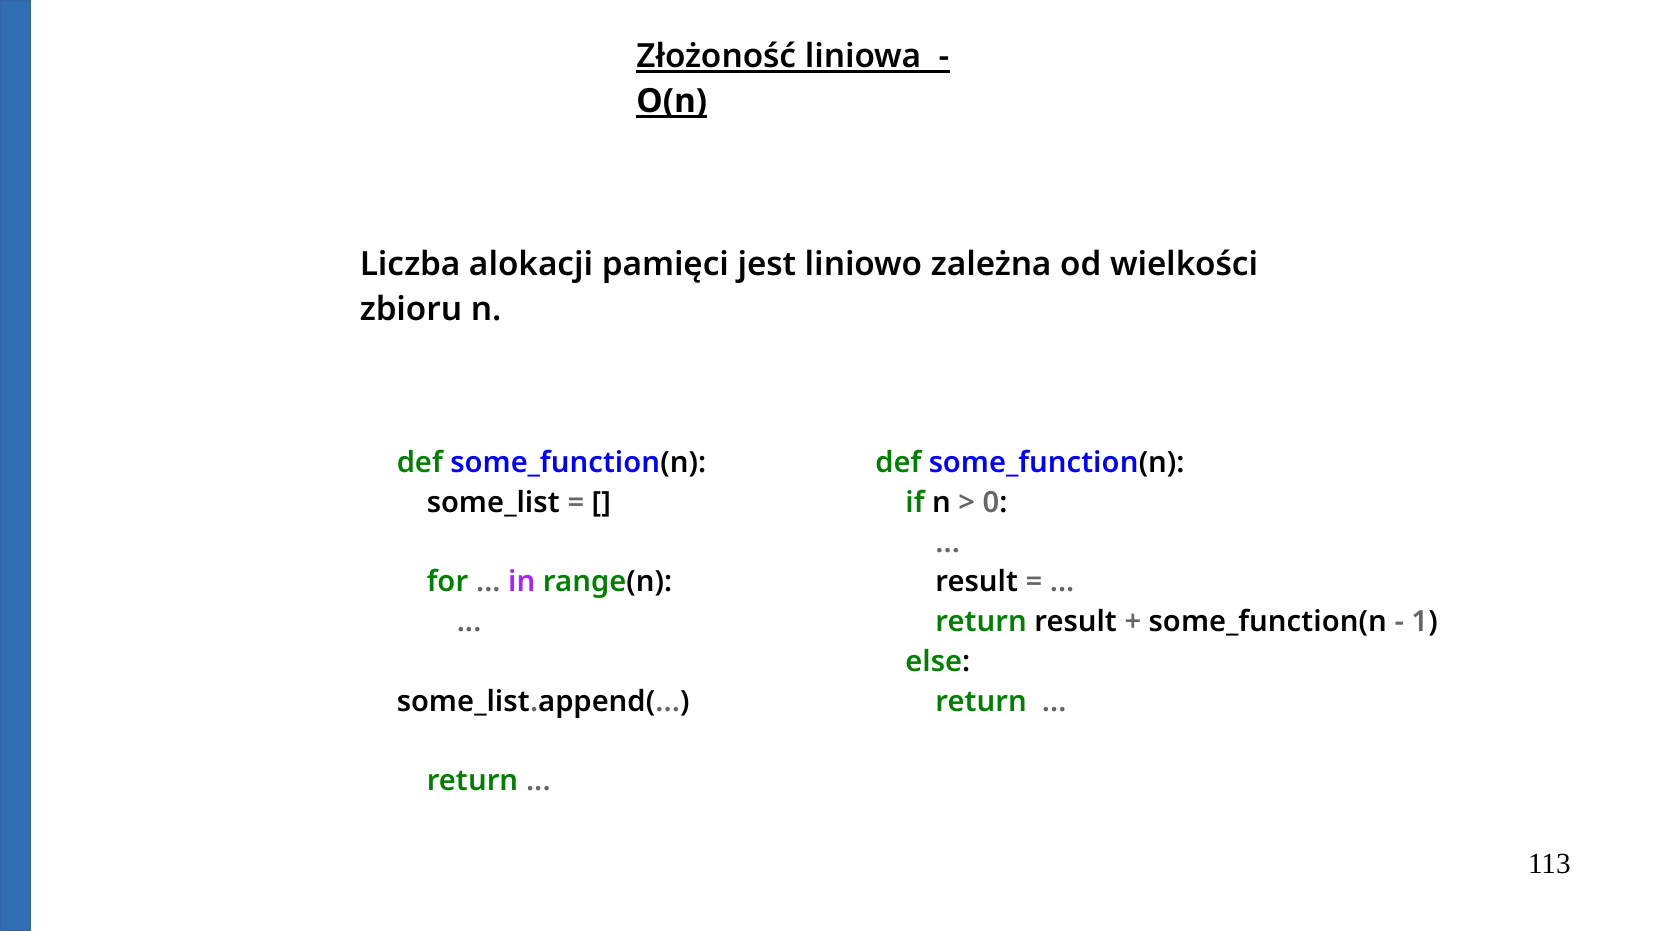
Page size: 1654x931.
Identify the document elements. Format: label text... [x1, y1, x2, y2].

text_box def some_function(n): some_list = [] for ... in range(n): ... some_list.append(...) return ... [382, 433, 732, 780]
text_box def some_function(n): if n > 0: ... result = ... return result + some_function(n - 1) else: return ... [860, 433, 1468, 706]
text_box Złożoność liniowa - O(n) [621, 24, 1032, 83]
text_box Liczba alokacji pamięci jest liniowo zależna od wielkości zbioru n. [345, 232, 1309, 290]
text_box [0, 0, 31, 931]
